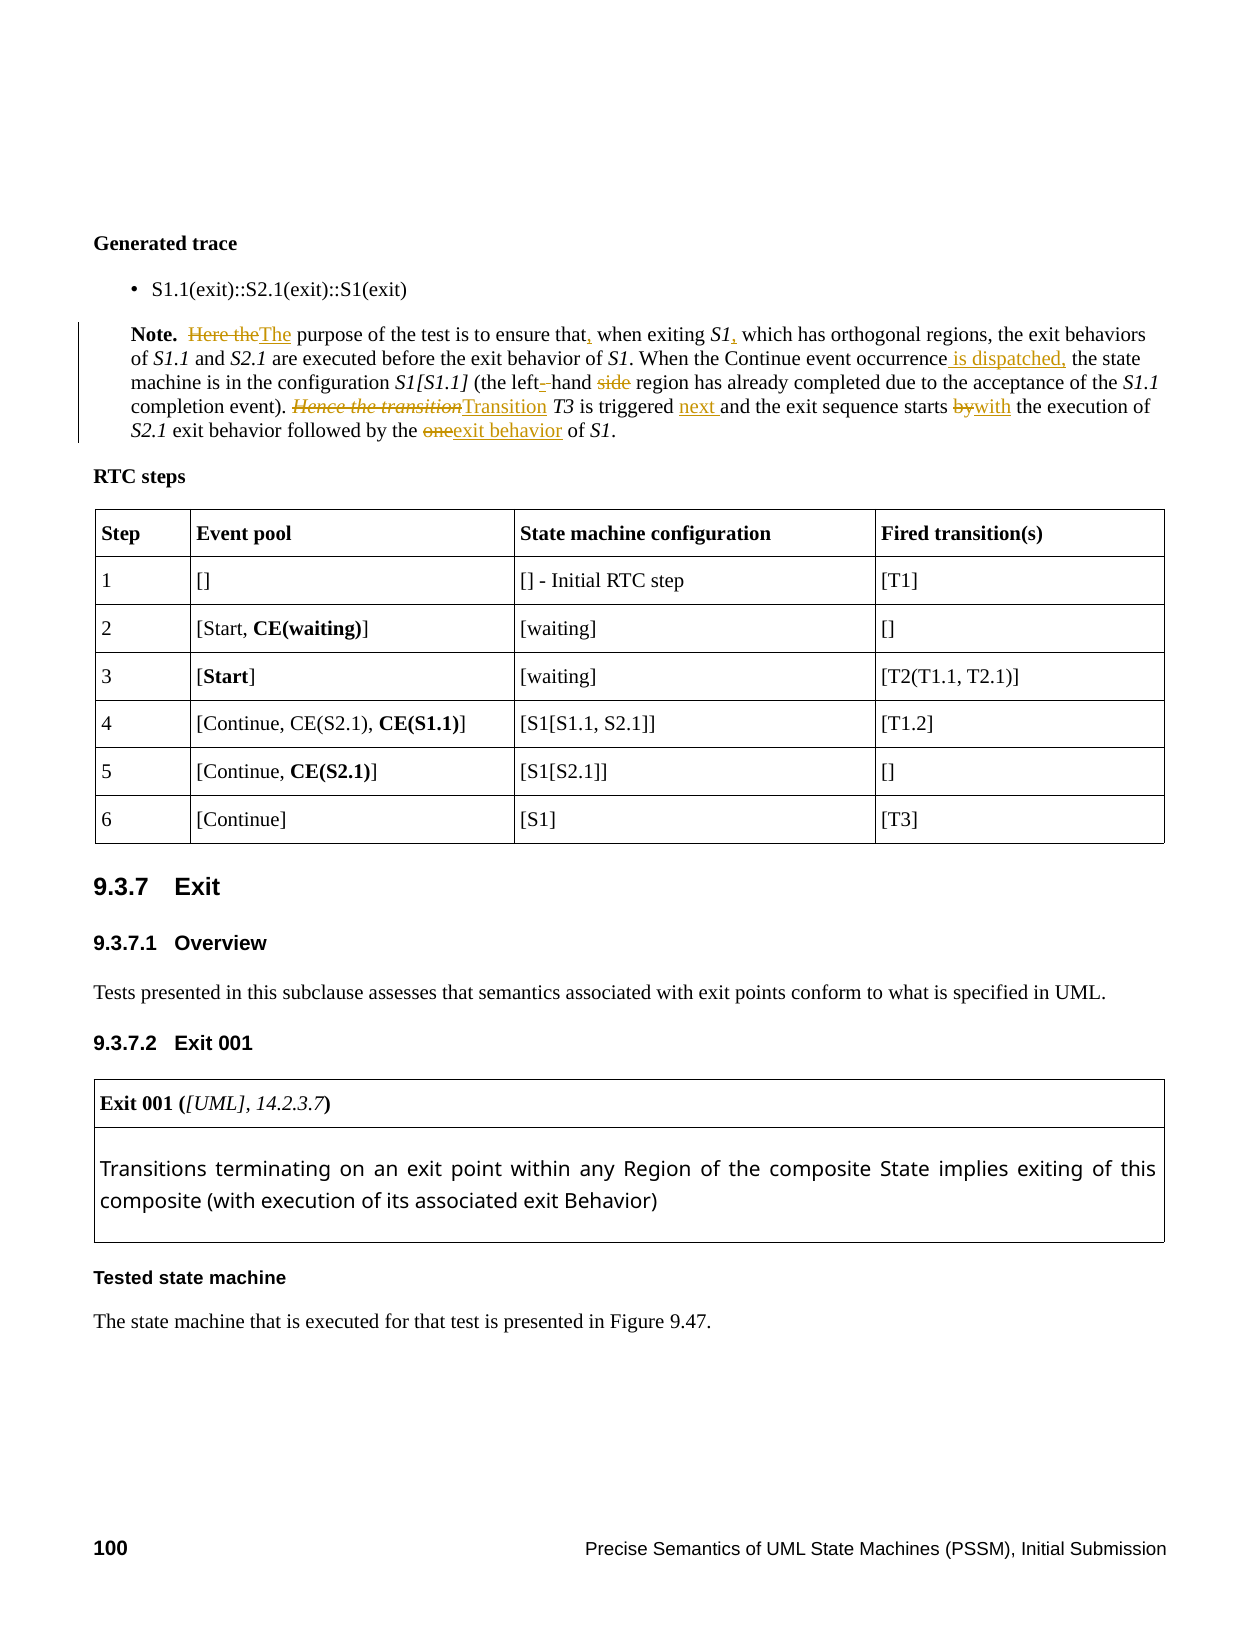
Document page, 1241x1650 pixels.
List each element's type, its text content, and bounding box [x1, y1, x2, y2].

table_header Step [96, 510, 190, 556]
table_cell [Continue, CE(S2.1), CE(S1.1)] [191, 701, 514, 747]
text Tests presented in this subclause assesses that semantics associated with exit points conform to what is specified in UML. [93, 980, 1164, 1004]
table_cell [S1[S2.1]] [515, 748, 875, 795]
table_cell 1 [96, 557, 190, 604]
table_cell [T1.2] [876, 701, 1164, 747]
table_cell [Start, CE(waiting)] [191, 605, 514, 652]
table_cell [T1] [876, 557, 1164, 604]
table_header Fired transition(s) [876, 510, 1164, 556]
subtitle Exit [93, 872, 1164, 901]
table_cell [T3] [876, 796, 1164, 843]
table_cell [] [876, 748, 1164, 795]
table_cell 6 [96, 796, 190, 843]
table_cell [waiting] [515, 653, 875, 699]
table_cell [Continue] [191, 796, 514, 843]
table_cell [S1[S1.1, S2.1]] [515, 701, 875, 747]
table_header Exit 001 ([UML], 14.2.3.7) [95, 1080, 1164, 1127]
text Note. The purpose of the test is to ensure that, when exiting S1, which has orthogonal regions, the exit behaviors of S1.1 and S2.1 are executed before the exit behavior of S1. When the Continue event occurrence is dispatched, the state machine is in the configuration S1[S1.1] (the left-hand region has already completed due to the acceptance of the S1.1 completion event). Transition T3 is triggered next and the exit sequence starts with the execution of S2.1 exit behavior followed by the exit behavior of S1. [131, 322, 1164, 442]
subtitle Overview [93, 930, 1164, 955]
table_cell 5 [96, 748, 190, 795]
table_cell 4 [96, 701, 190, 747]
table_cell [] [191, 557, 514, 604]
table_cell Transitions terminating on an exit point within any Region of the composite State implies exiting of this composite (with execution of its associated exit Behavior) [95, 1128, 1164, 1242]
subtitle Exit 001 [93, 1029, 1164, 1054]
table_header Event pool [191, 510, 514, 556]
subtitle Tested state machine [93, 1267, 1164, 1288]
text Generated trace [93, 231, 1164, 255]
table_cell [] - Initial RTC step [515, 557, 875, 604]
table_cell [S1] [515, 796, 875, 843]
table_cell 2 [96, 605, 190, 652]
text The state machine that is executed for that test is presented in Figure 9.47. [93, 1309, 1164, 1333]
text RTC steps [93, 463, 1164, 488]
table_header State machine configuration [515, 510, 875, 556]
table_cell 3 [96, 653, 190, 699]
table_cell [waiting] [515, 605, 875, 652]
table_cell [T2(T1.1, T2.1)] [876, 653, 1164, 699]
table_cell [] [876, 605, 1164, 652]
table_cell [Continue, CE(S2.1)] [191, 748, 514, 795]
table_cell [Start] [191, 653, 514, 699]
list S1.1(exit)::S2.1(exit)::S1(exit) [131, 276, 1164, 301]
